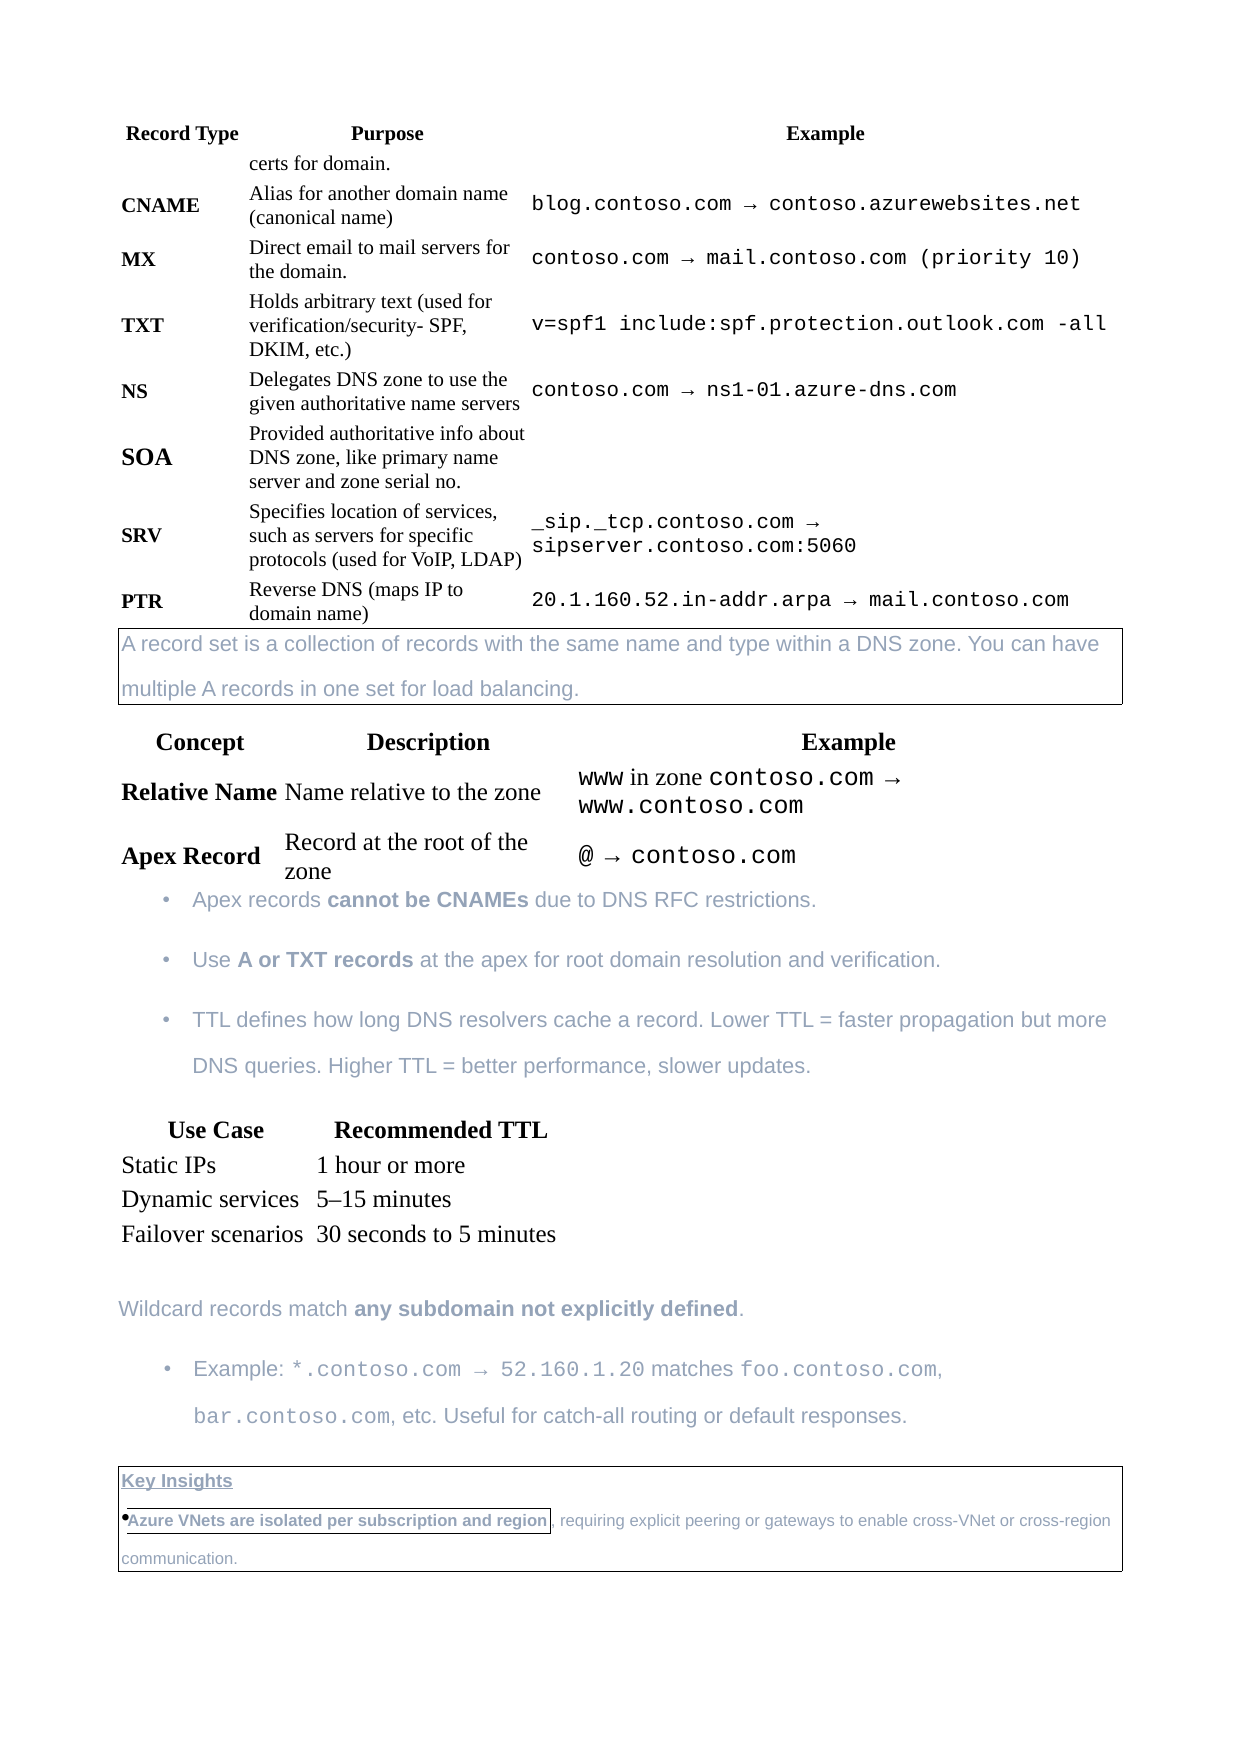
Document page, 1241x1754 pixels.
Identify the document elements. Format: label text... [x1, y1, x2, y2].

table_cell 30 seconds to 5 minutes [313, 1216, 569, 1251]
table_cell PTR [118, 574, 246, 628]
table_header Use Case [118, 1113, 313, 1147]
table_cell Provided authoritative info about DNS zone, like primary name server and zone serial no. [246, 418, 528, 496]
table_cell NS [118, 364, 246, 418]
table_cell [529, 418, 1122, 496]
table_cell 5–15 minutes [313, 1182, 569, 1216]
table_cell contoso.com → ns1-01.azure-dns.com [529, 364, 1122, 418]
table_header Recommended TTL [313, 1113, 569, 1147]
text A record set is a collection of records with the same name and type within a DNS zone. You can have multiple A records in one set for load balancing. [119, 629, 1122, 704]
list Apex records cannot be CNAMEs due to DNS RFC restrictions. [162, 887, 1122, 913]
table_header Record Type [118, 118, 246, 148]
table_cell [529, 148, 1122, 178]
table_cell Static IPs [118, 1147, 313, 1182]
table_cell SOA [118, 418, 246, 496]
table_cell Name relative to the zone [281, 759, 575, 824]
table_header Purpose [246, 118, 528, 148]
table_cell Direct email to mail servers for the domain. [246, 232, 528, 286]
table_cell Record at the root of the zone [281, 824, 575, 887]
table_cell @ → contoso.com [575, 824, 1122, 887]
table_cell Apex Record [118, 824, 281, 887]
table_header Example [575, 725, 1122, 759]
list Use A or TXT records at the apex for root domain resolution and verification. [162, 947, 1122, 972]
table_cell www in zone contoso.com → www.contoso.com [575, 759, 1122, 824]
table_cell Relative Name [118, 759, 281, 824]
table_cell _sip._tcp.contoso.com → sipserver.contoso.com:5060 [529, 496, 1122, 574]
table_cell 1 hour or more [313, 1147, 569, 1182]
table_cell Dynamic services [118, 1182, 313, 1216]
list Example: *.contoso.com → 52.160.1.20 matches foo.contoso.com, bar.contoso.com, etc. Useful for catch-all routing or default responses. [164, 1356, 1122, 1430]
table_cell Failover scenarios [118, 1216, 313, 1251]
table_cell MX [118, 232, 246, 286]
table_cell Holds arbitrary text (used for verification/security- SPF, DKIM, etc.) [246, 286, 528, 364]
table_cell blog.contoso.com → contoso.azurewebsites.net [529, 178, 1122, 232]
table_header Example [529, 118, 1122, 148]
table_cell 20.1.160.52.in-addr.arpa → mail.contoso.com [529, 574, 1122, 628]
table_cell Delegates DNS zone to use the given authoritative name servers [246, 364, 528, 418]
table_cell certs for domain. [246, 148, 528, 178]
table_cell [118, 148, 246, 178]
table_header Description [281, 725, 575, 759]
table_cell SRV [118, 496, 246, 574]
table_cell Reverse DNS (maps IP to domain name) [246, 574, 528, 628]
table_cell v=spf1 include:spf.protection.outlook.com -all [529, 286, 1122, 364]
table_cell TXT [118, 286, 246, 364]
list TTL defines how long DNS resolvers cache a record. Lower TTL = faster propagation but more DNS queries. Higher TTL = better performance, slower updates. [162, 1007, 1122, 1078]
subtitle Key Insights [119, 1467, 1122, 1491]
text Wildcard records match any subdomain not explicitly defined. [118, 1251, 1122, 1321]
table_cell contoso.com → mail.contoso.com (priority 10) [529, 232, 1122, 286]
list Azure VNets are isolated per subscription and region, requiring explicit peering or gateways to enable cross-VNet or cross-region communication. [119, 1505, 1122, 1571]
table_header Concept [118, 725, 281, 759]
table_cell Alias for another domain name (canonical name) [246, 178, 528, 232]
table_cell CNAME [118, 178, 246, 232]
table_cell Specifies location of services, such as servers for specific protocols (used for VoIP, LDAP) [246, 496, 528, 574]
